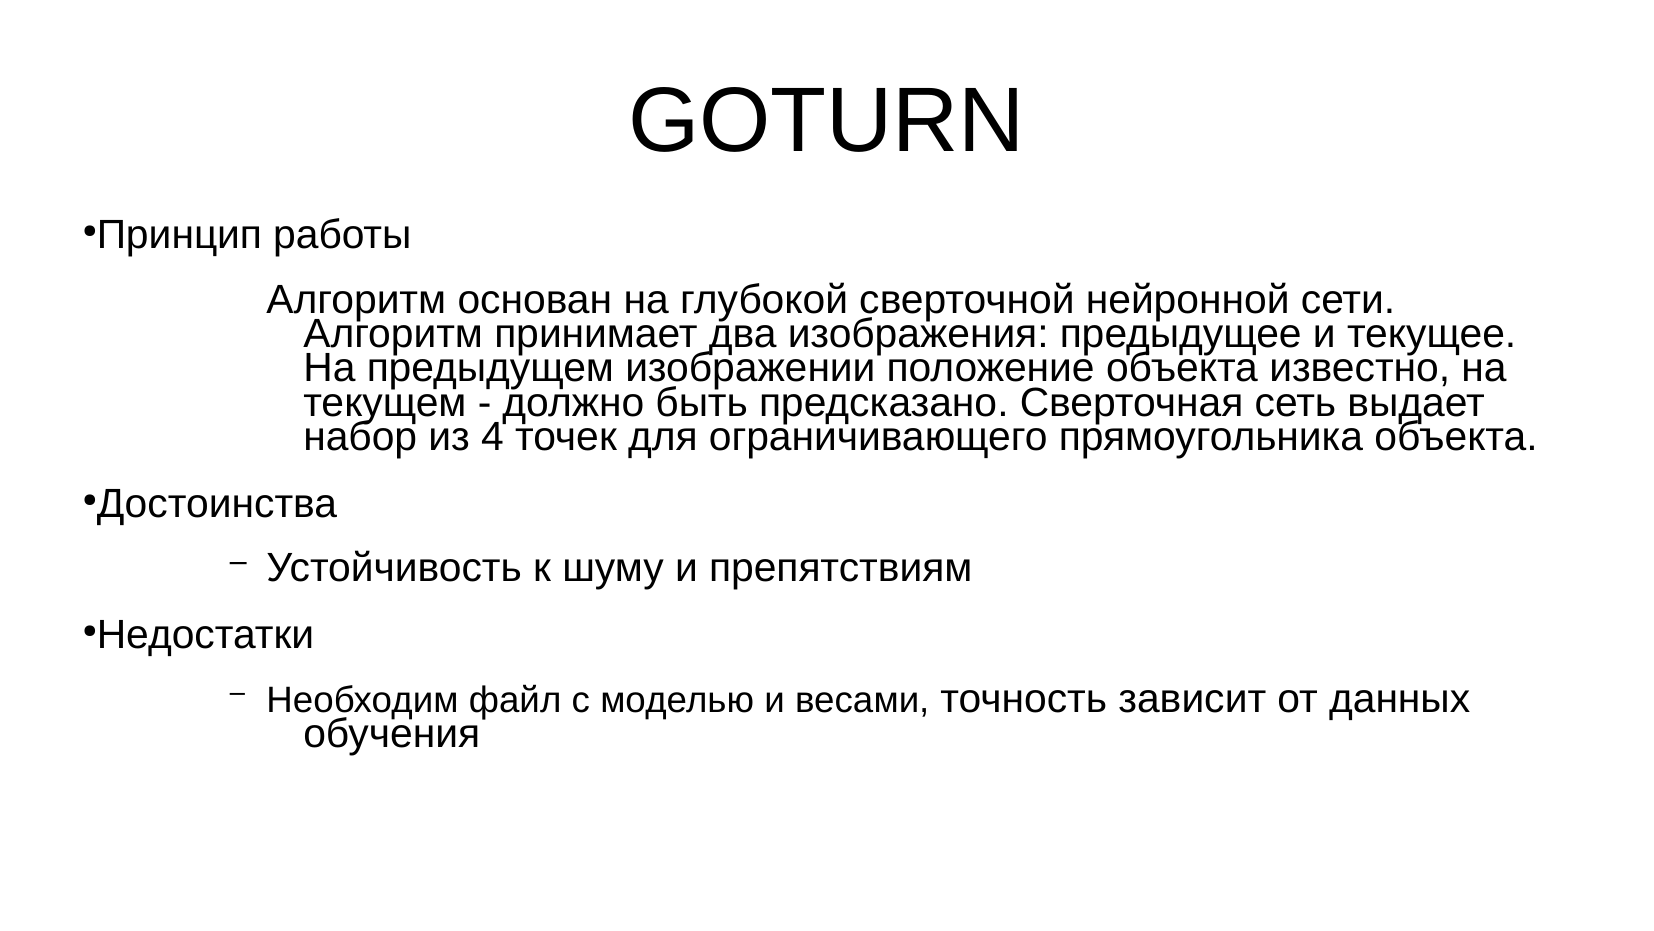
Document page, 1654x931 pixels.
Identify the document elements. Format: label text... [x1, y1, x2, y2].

title GOTURN [82, 37, 1571, 193]
list Принцип работы Алгоритм основан на глубокой сверточной нейронной сети. Алгоритм принимает два изображения: предыдущее и текущее. На предыдущем изображении положение объекта известно, на текущем - должно быть предсказано. Сверточная сеть выдает набор из 4 точек для ограничивающего прямоугольника объекта. Достоинства Устойчивость к шуму и препятствиям Недостатки Необходим файл с моделью и весами, точность зависит от данных обучения [82, 217, 1571, 785]
